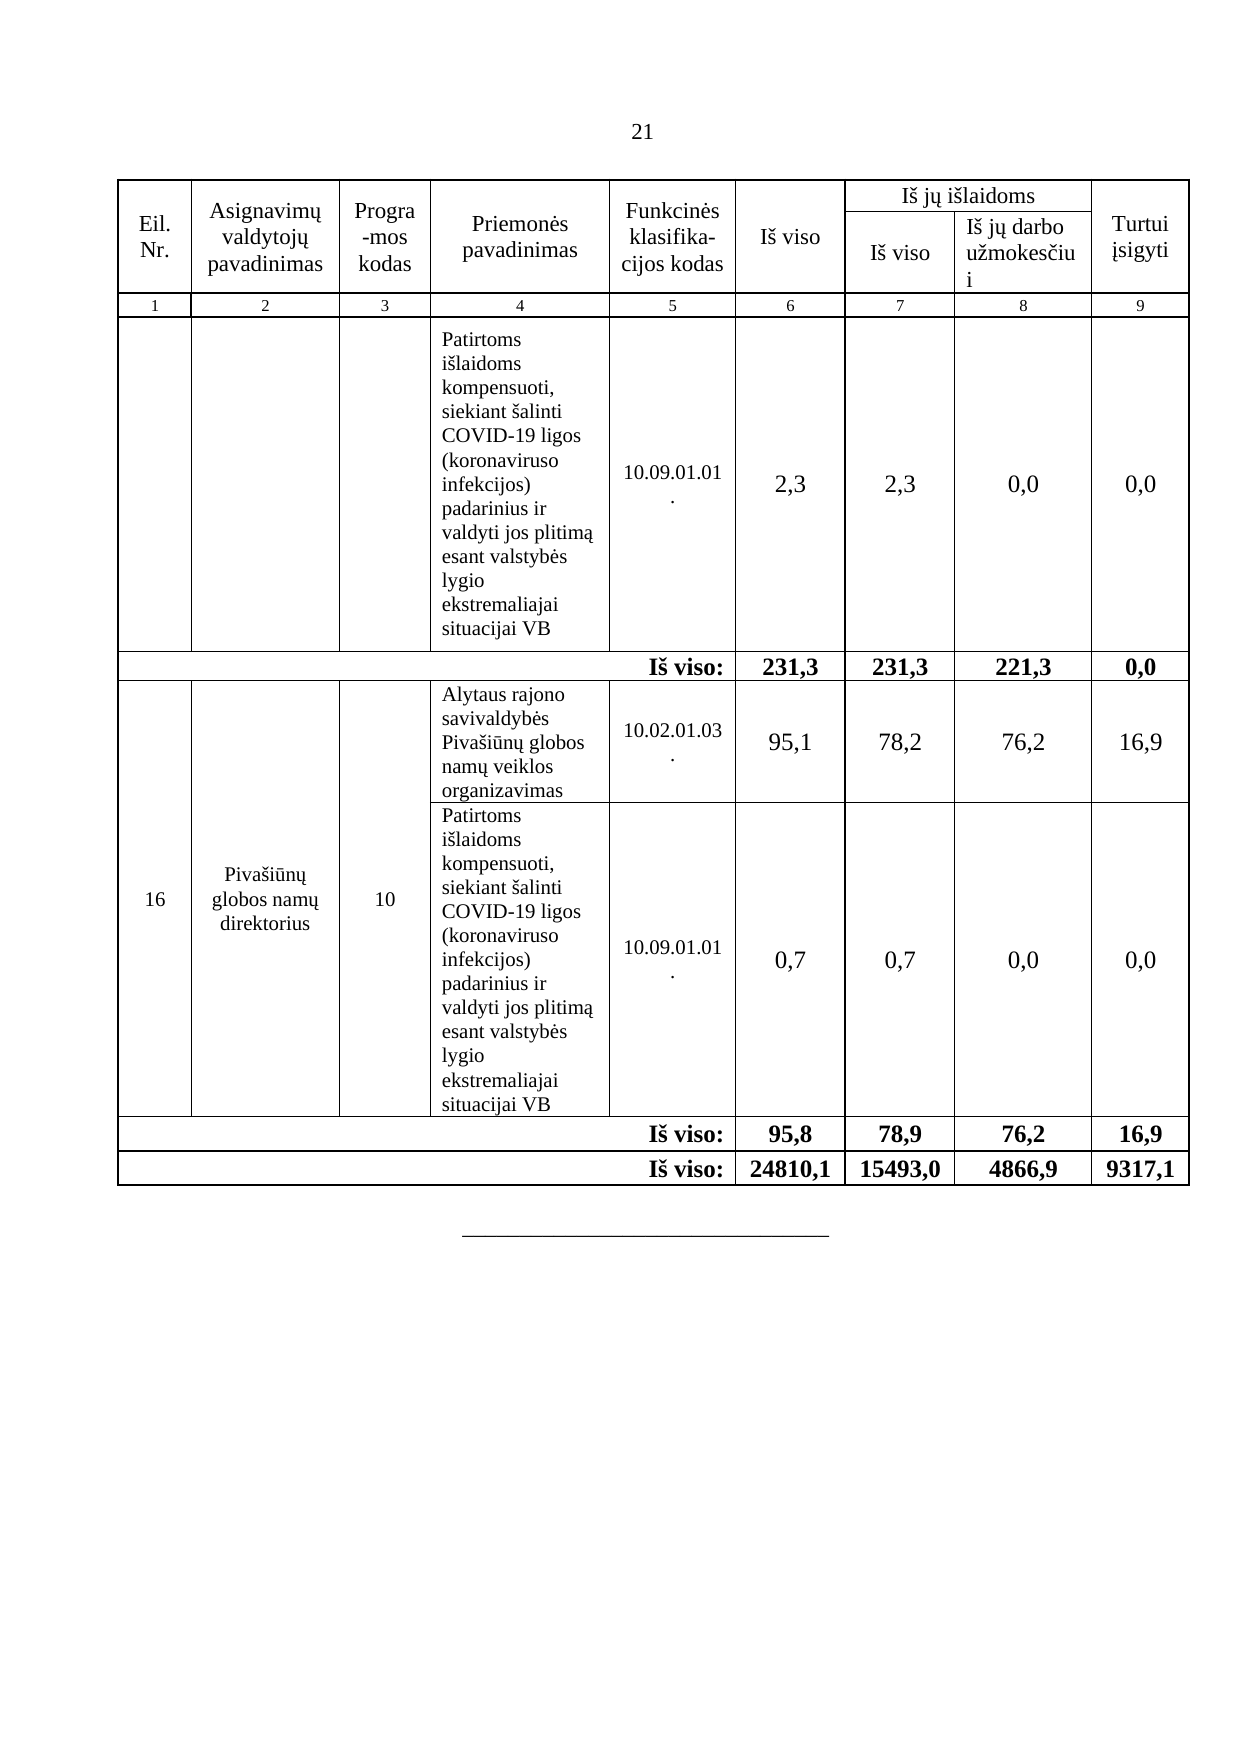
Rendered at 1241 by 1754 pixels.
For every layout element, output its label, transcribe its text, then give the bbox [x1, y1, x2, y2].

table_cell 4 [431, 294, 609, 316]
table_cell 78,2 [846, 681, 954, 802]
table_header Eil. Nr. [119, 181, 191, 292]
table_cell Patirtoms išlaidoms kompensuoti, siekiant šalinti COVID-19 ligos (koronaviruso infekcijos) padarinius ir valdyti jos plitimą esant valstybės lygio ekstremaliajai situacijai VB [431, 318, 609, 651]
table_cell Iš jų darbo užmokesčiui [955, 212, 1091, 292]
table_cell 2,3 [736, 318, 844, 651]
table_cell 10 [340, 681, 430, 1116]
table_cell Iš viso: [119, 1152, 735, 1184]
table_cell Iš viso [846, 212, 954, 292]
table_header Asignavimų valdytojų pavadinimas [192, 181, 339, 292]
table_cell Iš viso: [119, 652, 735, 680]
table_cell 9317,1 [1092, 1152, 1188, 1184]
table_cell 7 [846, 294, 954, 316]
table_cell 78,9 [846, 1117, 954, 1150]
table_cell 24810,1 [736, 1152, 844, 1184]
table_cell 16 [119, 681, 191, 1116]
table_cell 0,0 [1092, 318, 1188, 651]
table_cell 10.09.01.01. [610, 803, 735, 1116]
table_cell 0,0 [955, 803, 1091, 1116]
table_cell 95,1 [736, 681, 844, 802]
table_header Turtui įsigyti [1092, 181, 1188, 292]
table_cell Patirtoms išlaidoms kompensuoti, siekiant šalinti COVID-19 ligos (koronaviruso infekcijos) padarinius ir valdyti jos plitimą esant valstybės lygio ekstremaliajai situacijai VB [431, 803, 609, 1116]
table_header Progra-mos kodas [340, 181, 430, 292]
table_header Funkcinės klasifika-cijos kodas [610, 181, 735, 292]
table_cell 2 [192, 294, 339, 316]
table_cell 0,0 [1092, 652, 1188, 680]
table_cell 15493,0 [846, 1152, 954, 1184]
table_cell 0,0 [955, 318, 1091, 651]
table_cell [340, 318, 430, 651]
table_cell 5 [610, 294, 735, 316]
table_cell 1 [119, 294, 190, 316]
table_cell 9 [1092, 294, 1188, 316]
table_header Iš viso [736, 181, 844, 292]
text ________________________________ [118, 1213, 1167, 1239]
table_cell 0,7 [736, 803, 844, 1116]
table_cell 76,2 [955, 1117, 1091, 1150]
table_cell 0,7 [846, 803, 954, 1116]
table_cell 231,3 [736, 652, 844, 680]
table_cell Alytaus rajono savivaldybės Pivašiūnų globos namų veiklos organizavimas [431, 681, 609, 802]
table_cell 2,3 [846, 318, 954, 651]
table_cell [119, 318, 191, 651]
table_cell [192, 318, 339, 651]
table_cell 6 [736, 294, 844, 316]
table_cell 10.02.01.03. [610, 681, 735, 802]
table_cell 8 [955, 294, 1091, 316]
table_cell 3 [340, 294, 430, 316]
table_cell 10.09.01.01. [610, 318, 735, 651]
table_cell Iš viso: [119, 1117, 735, 1150]
table_cell 16,9 [1092, 681, 1188, 802]
table_header Priemonės pavadinimas [431, 181, 609, 292]
table_cell 95,8 [736, 1117, 844, 1150]
table_cell Pivašiūnų globos namų direktorius [192, 681, 339, 1116]
table_cell 0,0 [1092, 803, 1188, 1116]
table_cell 76,2 [955, 681, 1091, 802]
table_header Iš jų išlaidoms [846, 181, 1091, 211]
table_cell 231,3 [846, 652, 954, 680]
table_cell 16,9 [1092, 1117, 1188, 1150]
table_cell 221,3 [955, 652, 1091, 680]
table_cell 4866,9 [955, 1152, 1091, 1184]
